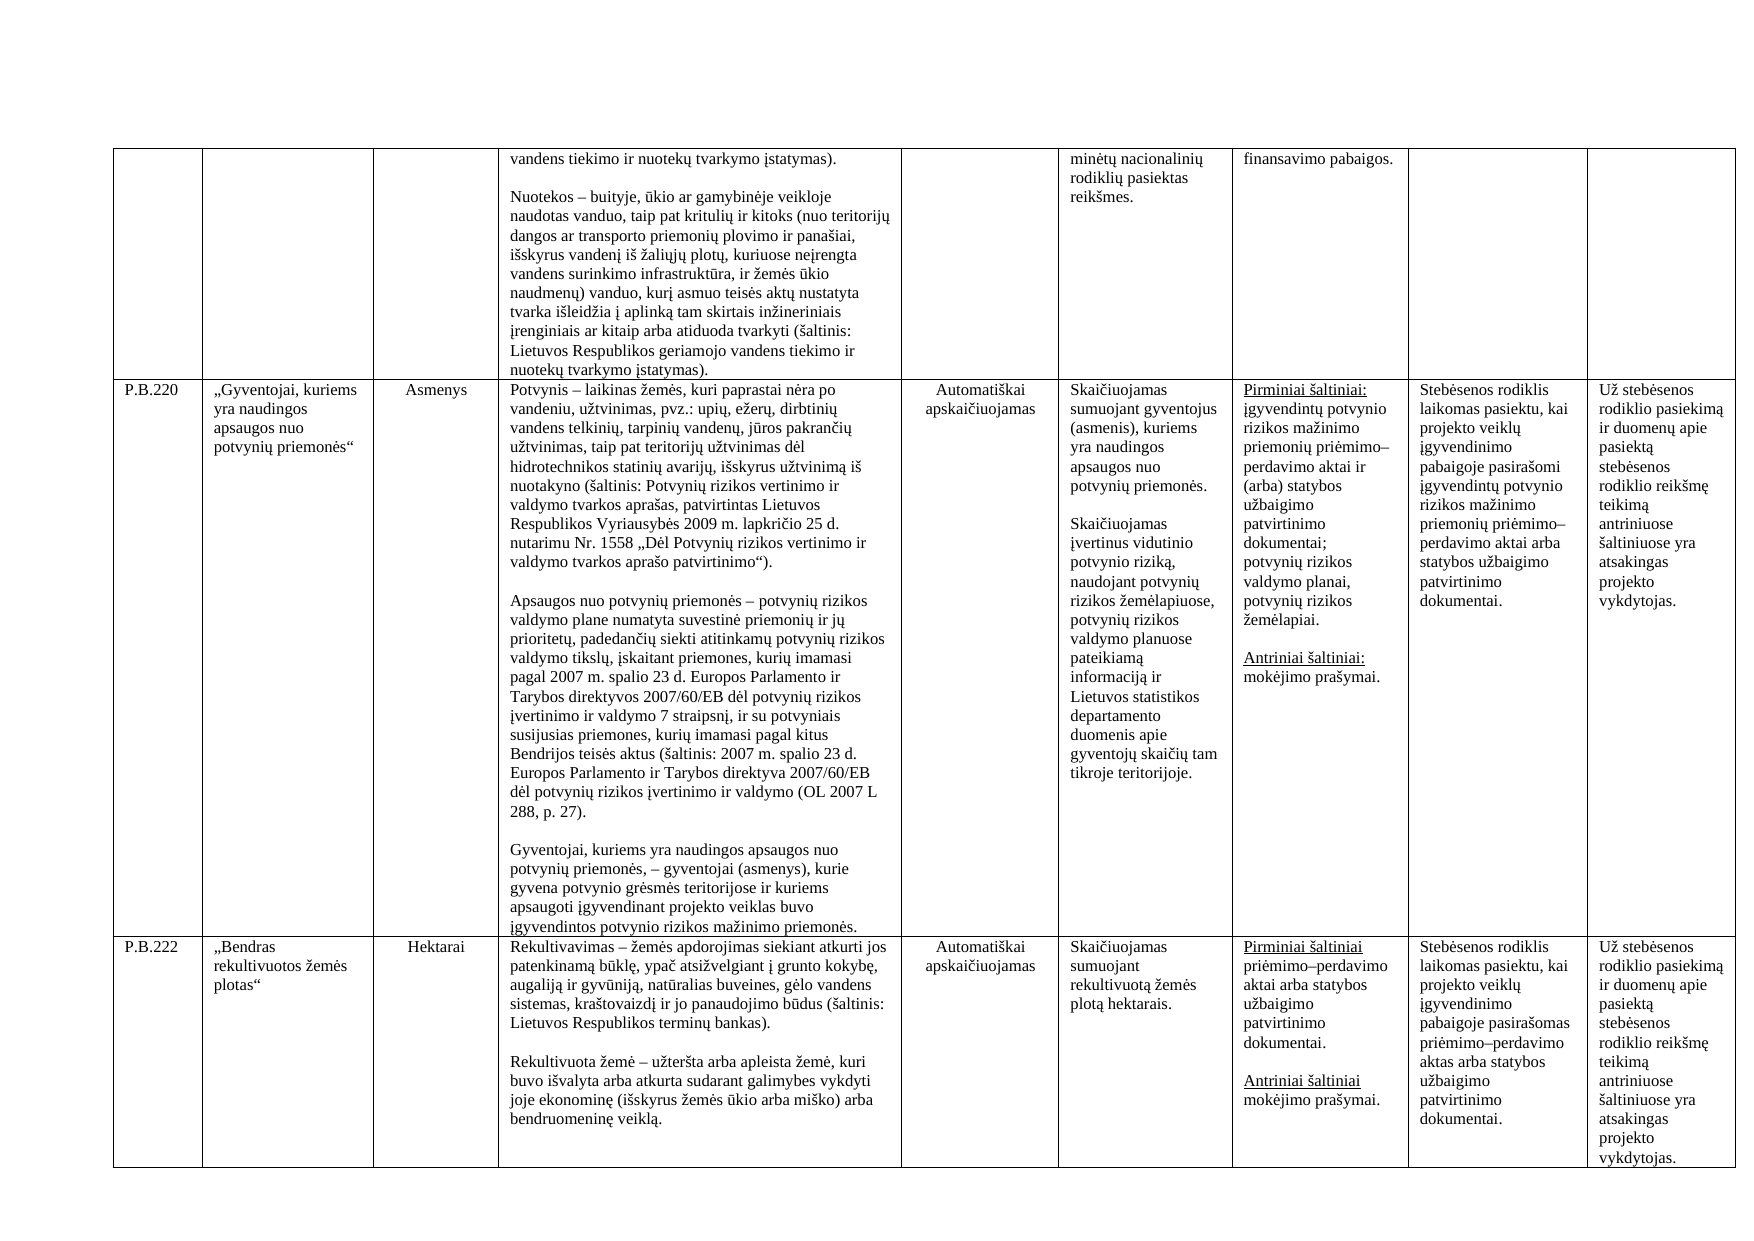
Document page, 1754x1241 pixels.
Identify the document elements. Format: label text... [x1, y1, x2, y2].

table_cell [114, 149, 202, 379]
table_cell Hektarai [374, 937, 498, 1167]
table_cell Rekultivavimas – žemės apdorojimas siekiant atkurti jos patenkinamą būklę, ypač atsižvelgiant į grunto kokybę, augaliją ir gyvūniją, natūralias buveines, gėlo vandens sistemas, kraštovaizdį ir jo panaudojimo būdus (šaltinis: Lietuvos Respublikos terminų bankas). Rekultivuota žemė – užteršta arba apleista žemė, kuri buvo išvalyta arba atkurta sudarant galimybes vykdyti joje ekonominę (išskyrus žemės ūkio arba miško) arba bendruomeninę veiklą. [499, 937, 901, 1167]
table_cell Už stebėsenos rodiklio pasiekimą ir duomenų apie pasiektą stebėsenos rodiklio reikšmę teikimą antriniuose šaltiniuose yra atsakingas projekto vykdytojas. [1588, 937, 1735, 1167]
table_cell P.B.222 [114, 937, 202, 1167]
table_cell Stebėsenos rodiklis laikomas pasiektu, kai projekto veiklų įgyvendinimo pabaigoje pasirašomas priėmimo–perdavimo aktas arba statybos užbaigimo patvirtinimo dokumentai. [1409, 937, 1587, 1167]
table_cell Stebėsenos rodiklis laikomas pasiektu, kai projekto veiklų įgyvendinimo pabaigoje pasirašomi įgyvendintų potvynio rizikos mažinimo priemonių priėmimo–perdavimo aktai arba statybos užbaigimo patvirtinimo dokumentai. [1409, 380, 1587, 936]
table_cell vandens tiekimo ir nuotekų tvarkymo įstatymas). Nuotekos – buityje, ūkio ar gamybinėje veikloje naudotas vanduo, taip pat kritulių ir kitoks (nuo teritorijų dangos ar transporto priemonių plovimo ir panašiai, išskyrus vandenį iš žaliųjų plotų, kuriuose neįrengta vandens surinkimo infrastruktūra, ir žemės ūkio naudmenų) vanduo, kurį asmuo teisės aktų nustatyta tvarka išleidžia į aplinką tam skirtais inžineriniais įrenginiais ar kitaip arba atiduoda tvarkyti (šaltinis: Lietuvos Respublikos geriamojo vandens tiekimo ir nuotekų tvarkymo įstatymas). [499, 149, 901, 379]
table_cell Pirminiai šaltiniai: įgyvendintų potvynio rizikos mažinimo priemonių priėmimo–perdavimo aktai ir (arba) statybos užbaigimo patvirtinimo dokumentai; potvynių rizikos valdymo planai, potvynių rizikos žemėlapiai. Antriniai šaltiniai: mokėjimo prašymai. [1233, 380, 1408, 936]
table_cell [902, 149, 1058, 379]
table_cell Už stebėsenos rodiklio pasiekimą ir duomenų apie pasiektą stebėsenos rodiklio reikšmę teikimą antriniuose šaltiniuose yra atsakingas projekto vykdytojas. [1588, 380, 1735, 936]
table_cell Potvynis – laikinas žemės, kuri paprastai nėra po vandeniu, užtvinimas, pvz.: upių, ežerų, dirbtinių vandens telkinių, tarpinių vandenų, jūros pakrančių užtvinimas, taip pat teritorijų užtvinimas dėl hidrotechnikos statinių avarijų, išskyrus užtvinimą iš nuotakyno (šaltinis: Potvynių rizikos vertinimo ir valdymo tvarkos aprašas, patvirtintas Lietuvos Respublikos Vyriausybės 2009 m. lapkričio 25 d. nutarimu Nr. 1558 „Dėl Potvynių rizikos vertinimo ir valdymo tvarkos aprašo patvirtinimo“). Apsaugos nuo potvynių priemonės – potvynių rizikos valdymo plane numatyta suvestinė priemonių ir jų prioritetų, padedančių siekti atitinkamų potvynių rizikos valdymo tikslų, įskaitant priemones, kurių imamasi pagal 2007 m. spalio 23 d. Europos Parlamento ir Tarybos direktyvos 2007/60/EB dėl potvynių rizikos įvertinimo ir valdymo 7 straipsnį, ir su potvyniais susijusias priemones, kurių imamasi pagal kitus Bendrijos teisės aktus (šaltinis: 2007 m. spalio 23 d. Europos Parlamento ir Tarybos direktyva 2007/60/EB dėl potvynių rizikos įvertinimo ir valdymo (OL 2007 L 288, p. 27). Gyventojai, kuriems yra naudingos apsaugos nuo potvynių priemonės, – gyventojai (asmenys), kurie gyvena potvynio grėsmės teritorijose ir kuriems apsaugoti įgyvendinant projekto veiklas buvo įgyvendintos potvynio rizikos mažinimo priemonės. [499, 380, 901, 936]
table_cell „Bendras rekultivuotos žemės plotas“ [203, 937, 373, 1167]
table_cell [1588, 149, 1735, 379]
table_cell [374, 149, 498, 379]
table_cell „Gyventojai, kuriems yra naudingos apsaugos nuo potvynių priemonės“ [203, 380, 373, 936]
table_cell minėtų nacionalinių rodiklių pasiektas reikšmes. [1059, 149, 1232, 379]
table_cell [203, 149, 373, 379]
table_cell Pirminiai šaltiniai priėmimo–perdavimo aktai arba statybos užbaigimo patvirtinimo dokumentai. Antriniai šaltiniai mokėjimo prašymai. [1233, 937, 1408, 1167]
table_cell Asmenys [374, 380, 498, 936]
table_cell [1409, 149, 1587, 379]
table_cell Skaičiuojamas sumuojant rekultivuotą žemės plotą hektarais. [1059, 937, 1232, 1167]
table_cell Automatiškai apskaičiuojamas [902, 380, 1058, 936]
table_cell P.B.220 [114, 380, 202, 936]
table_cell finansavimo pabaigos. [1233, 149, 1408, 379]
table_cell Automatiškai apskaičiuojamas [902, 937, 1058, 1167]
table_cell Skaičiuojamas sumuojant gyventojus (asmenis), kuriems yra naudingos apsaugos nuo potvynių priemonės. Skaičiuojamas įvertinus vidutinio potvynio riziką, naudojant potvynių rizikos žemėlapiuose, potvynių rizikos valdymo planuose pateikiamą informaciją ir Lietuvos statistikos departamento duomenis apie gyventojų skaičių tam tikroje teritorijoje. [1059, 380, 1232, 936]
